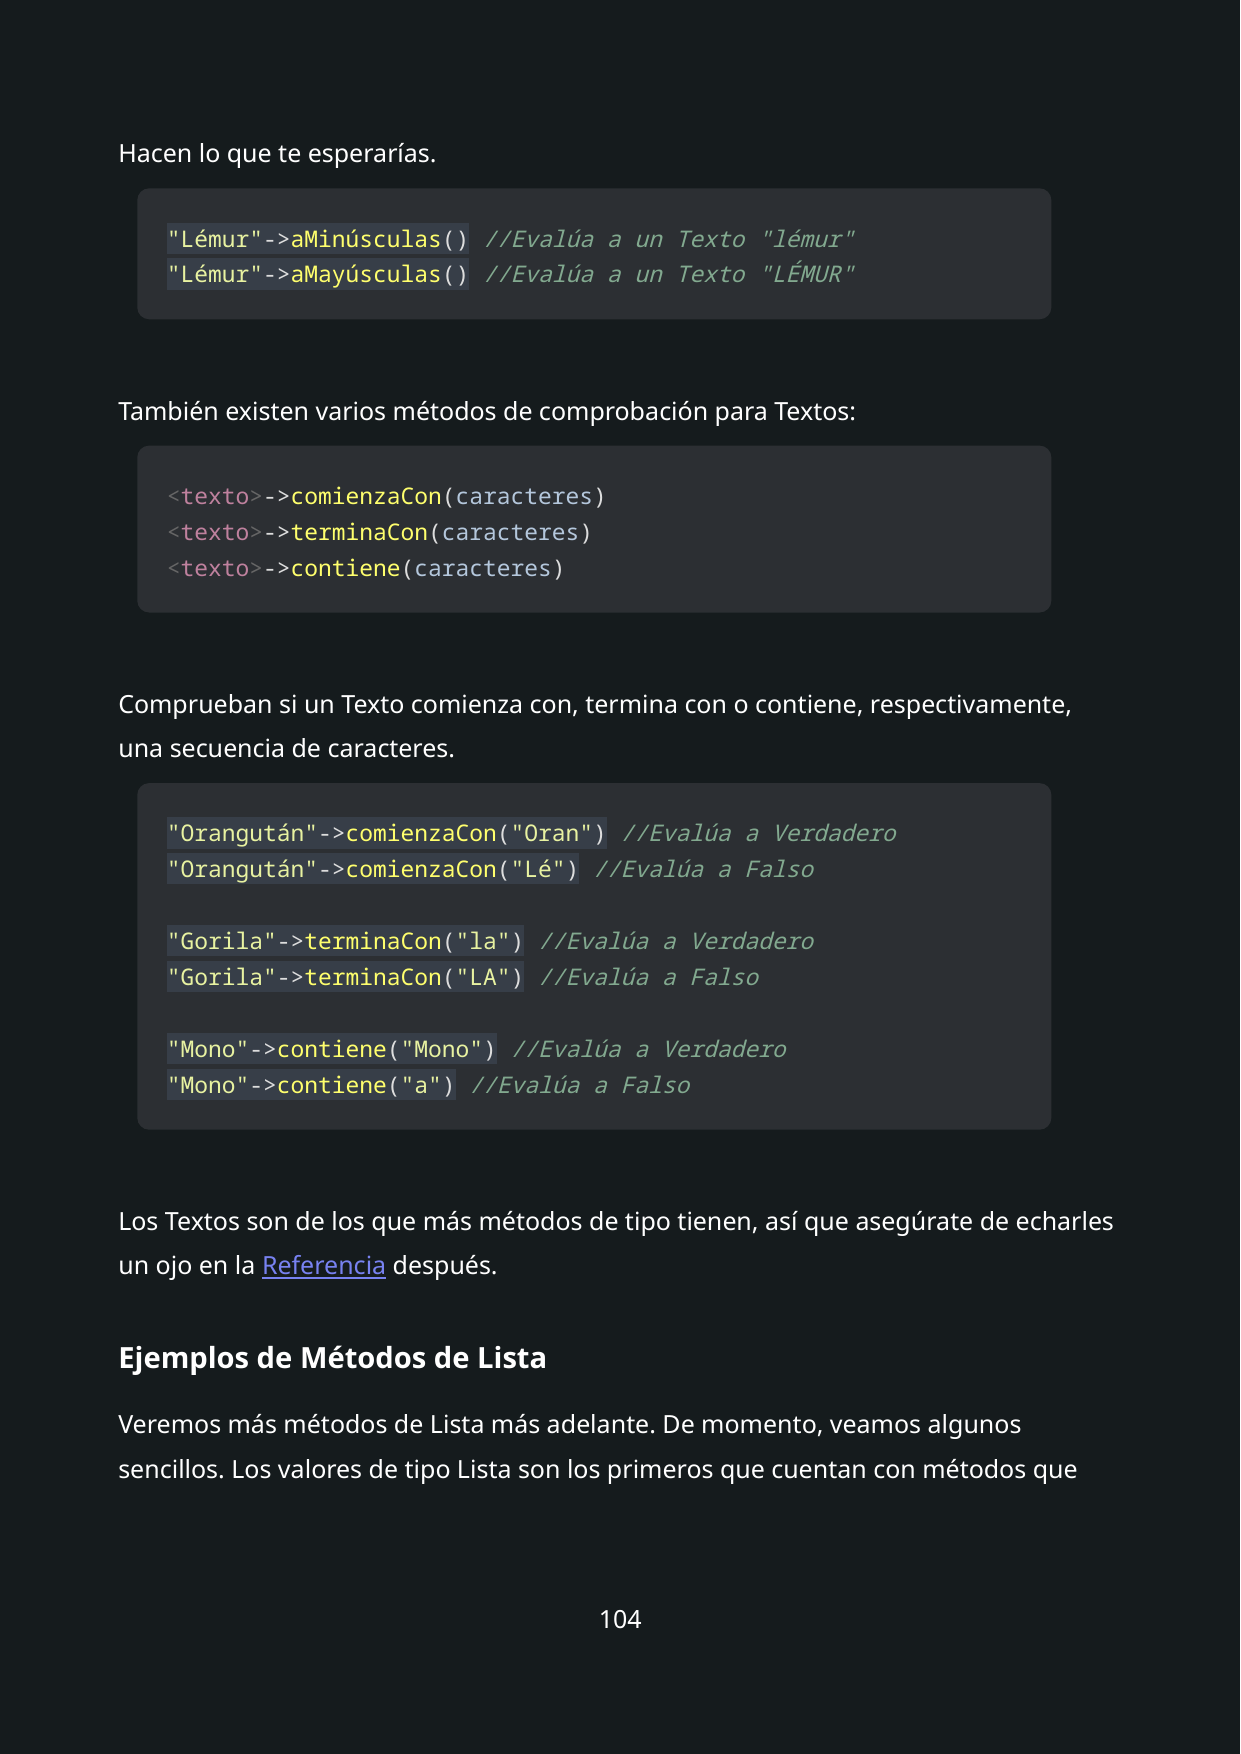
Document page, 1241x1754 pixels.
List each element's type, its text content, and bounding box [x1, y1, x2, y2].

text Los Textos son de los que más métodos de tipo tienen, así que asegúrate de echarles un ojo en la Referencia después. [118, 1204, 1122, 1282]
text Comprueban si un Texto comienza con, termina con o contiene, respectivamente, una secuencia de caracteres. [118, 686, 1122, 765]
subtitle Ejemplos de Métodos de Lista [118, 1337, 1122, 1377]
text Veremos más métodos de Lista más adelante. De momento, veamos algunos sencillos. Los valores de tipo Lista son los primeros que cuentan con métodos que [118, 1407, 1122, 1485]
text También existen varios métodos de comprobación para Textos: [118, 393, 1122, 427]
text Hacen lo que te esperarías. [118, 136, 1122, 170]
